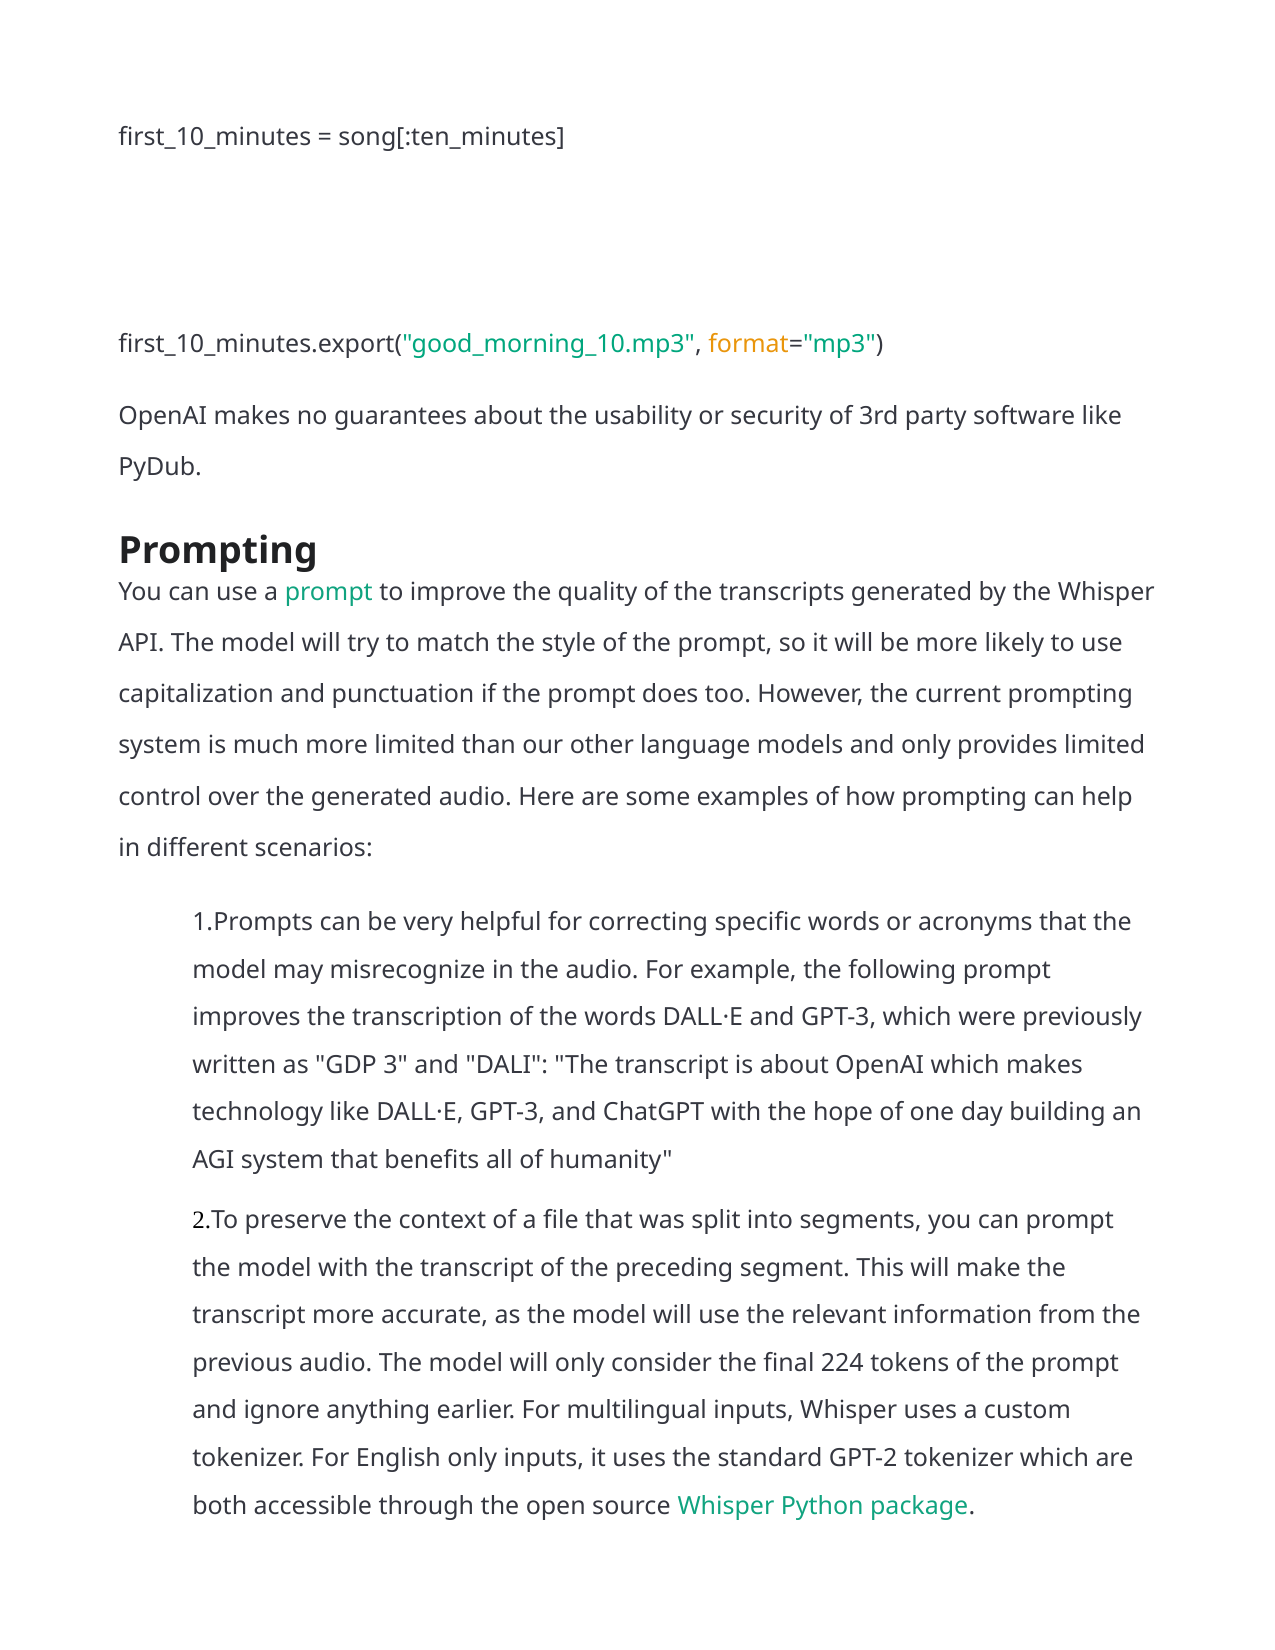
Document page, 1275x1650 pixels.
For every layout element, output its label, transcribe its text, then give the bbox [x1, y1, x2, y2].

text first_10_minutes = song[:ten_minutes] [118, 118, 1157, 152]
text first_10_minutes.export("good_morning_10.mp3", format="mp3") [118, 326, 1157, 360]
text OpenAI makes no guarantees about the usability or security of 3rd party software like PyDub. [118, 397, 1157, 482]
text You can use a prompt to improve the quality of the transcripts generated by the Whisper API. The model will try to match the style of the prompt, so it will be more likely to use capitalization and punctuation if the prompt does too. However, the current prompting system is much more limited than our other language models and only provides limited control over the generated audio. Here are some examples of how prompting can help in different scenarios: [118, 574, 1157, 863]
list Prompts can be very helpful for correcting specific words or acronyms that the model may misrecognize in the audio. For example, the following prompt improves the transcription of the words DALL·E and GPT-3, which were previously written as "GDP 3" and "DALI": "The transcript is about OpenAI which makes technology like DALL·E, GPT-3, and ChatGPT with the hope of one day building an AGI system that benefits all of humanity" [118, 904, 1157, 1176]
list To preserve the context of a file that was split into segments, you can prompt the model with the transcript of the preceding segment. This will make the transcript more accurate, as the model will use the relevant information from the previous audio. The model will only consider the final 224 tokens of the prompt and ignore anything earlier. For multilingual inputs, Whisper uses a custom tokenizer. For English only inputs, it uses the standard GPT-2 tokenizer which are both accessible through the open source Whisper Python package. [118, 1202, 1157, 1521]
subtitle Prompting [118, 523, 1157, 574]
